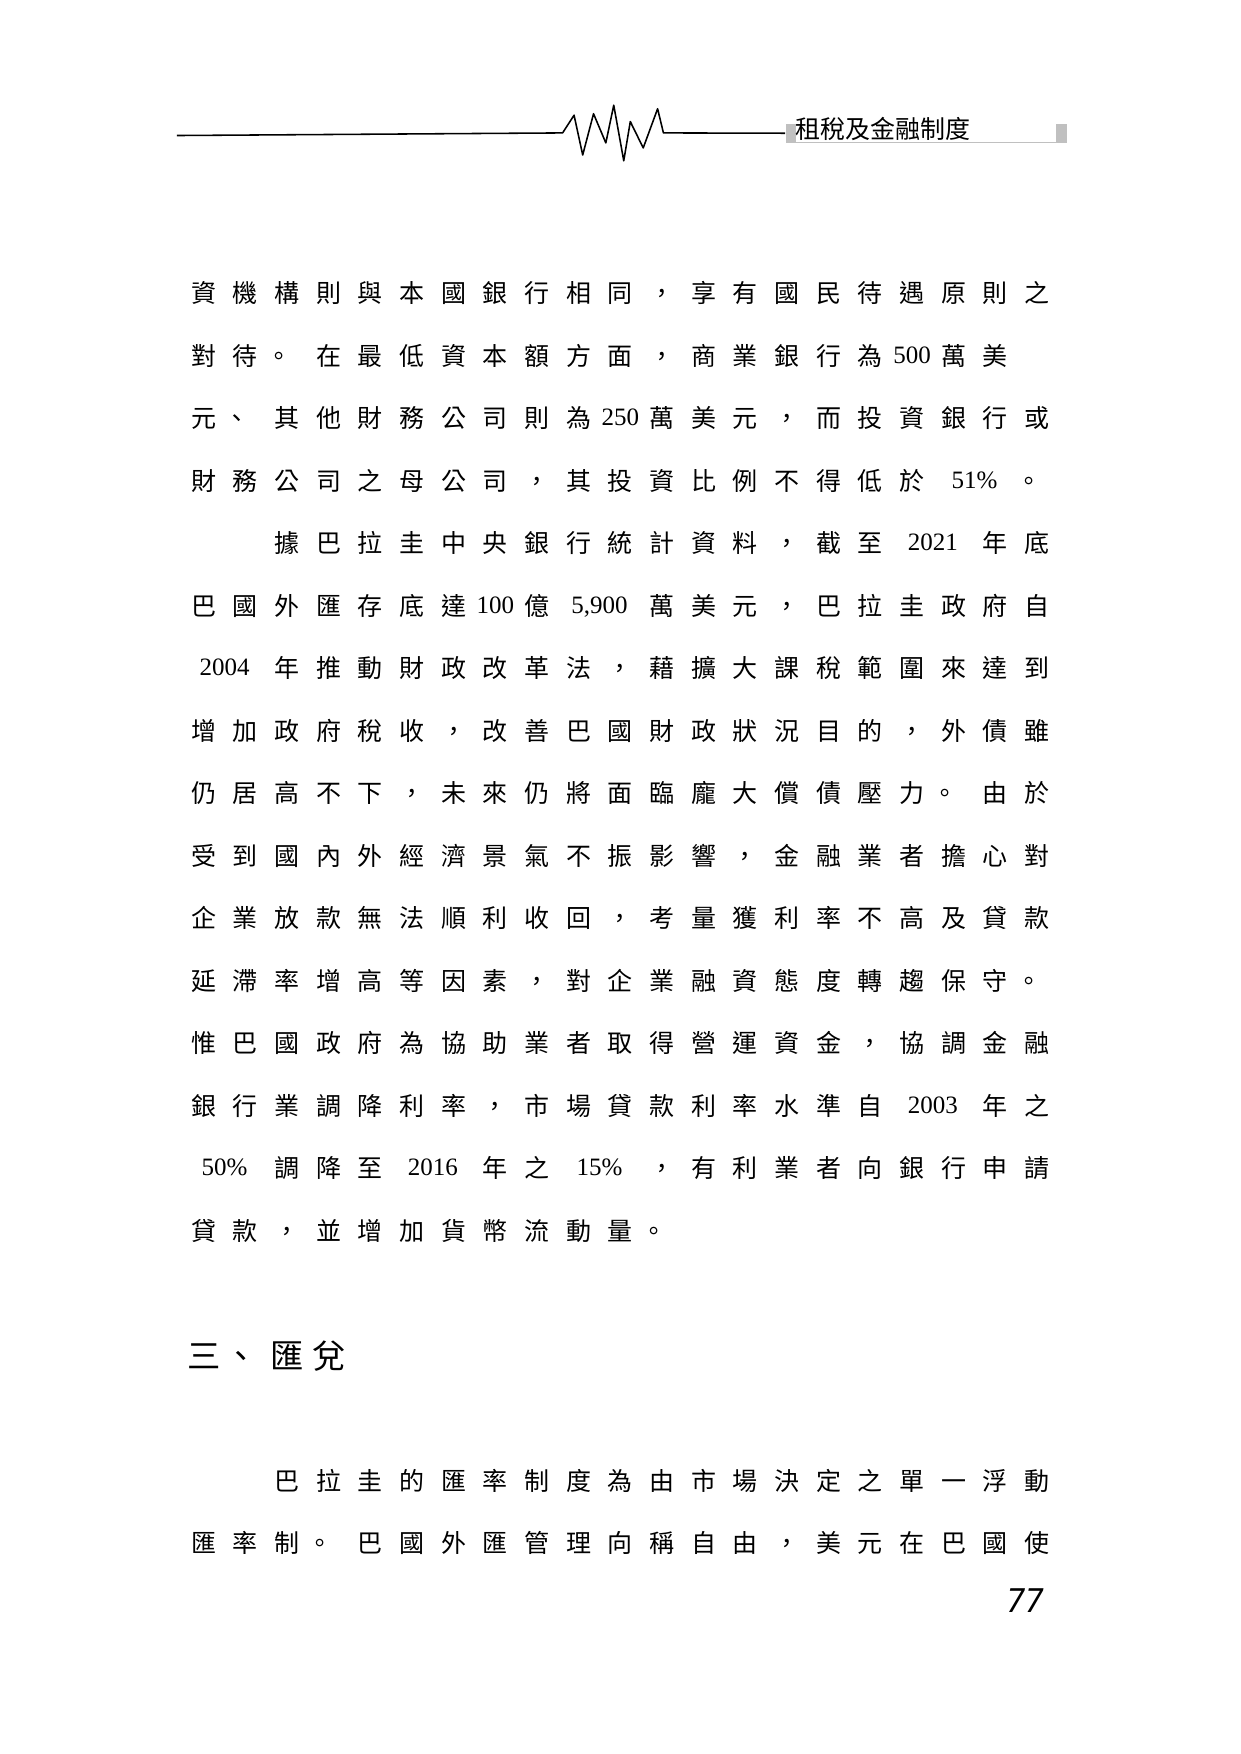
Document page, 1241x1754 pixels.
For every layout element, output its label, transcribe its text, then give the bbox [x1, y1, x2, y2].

text 據巴拉圭中央銀行統計資料，截至2021年底巴國外匯存底達100億5,900萬美元，巴拉圭政府自2004年推動財政改革法，藉擴大課稅範圍來達到增加政府稅收，改善巴國財政狀況目的，外債雖仍居高不下，未來仍將面臨龐大償債壓力。由於受到國內外經濟景氣不振影響，金融業者擔心對企業放款無法順利收回，考量獲利率不高及貸款延滯率增高等因素，對企業融資態度轉趨保守。惟巴國政府為協助業者取得營運資金，協調金融銀行業調降利率，市場貸款利率水準自2003年之50%調降至2016年之15%，有利業者向銀行申請貸款，並增加貨幣流動量。 [183, 500, 1058, 1250]
text 巴拉圭的匯率制度為由市場決定之單一浮動匯率制。巴國外匯管理向稱自由，美元在巴國使 [183, 1438, 1058, 1563]
text 資機構則與本國銀行相同，享有國民待遇原則之對待。在最低資本額方面，商業銀行為500萬美元、其他財務公司則為250萬美元，而投資銀行或財務公司之母公司，其投資比例不得低於51%。 [183, 250, 1058, 500]
text 三、匯兌 [183, 1313, 1058, 1375]
